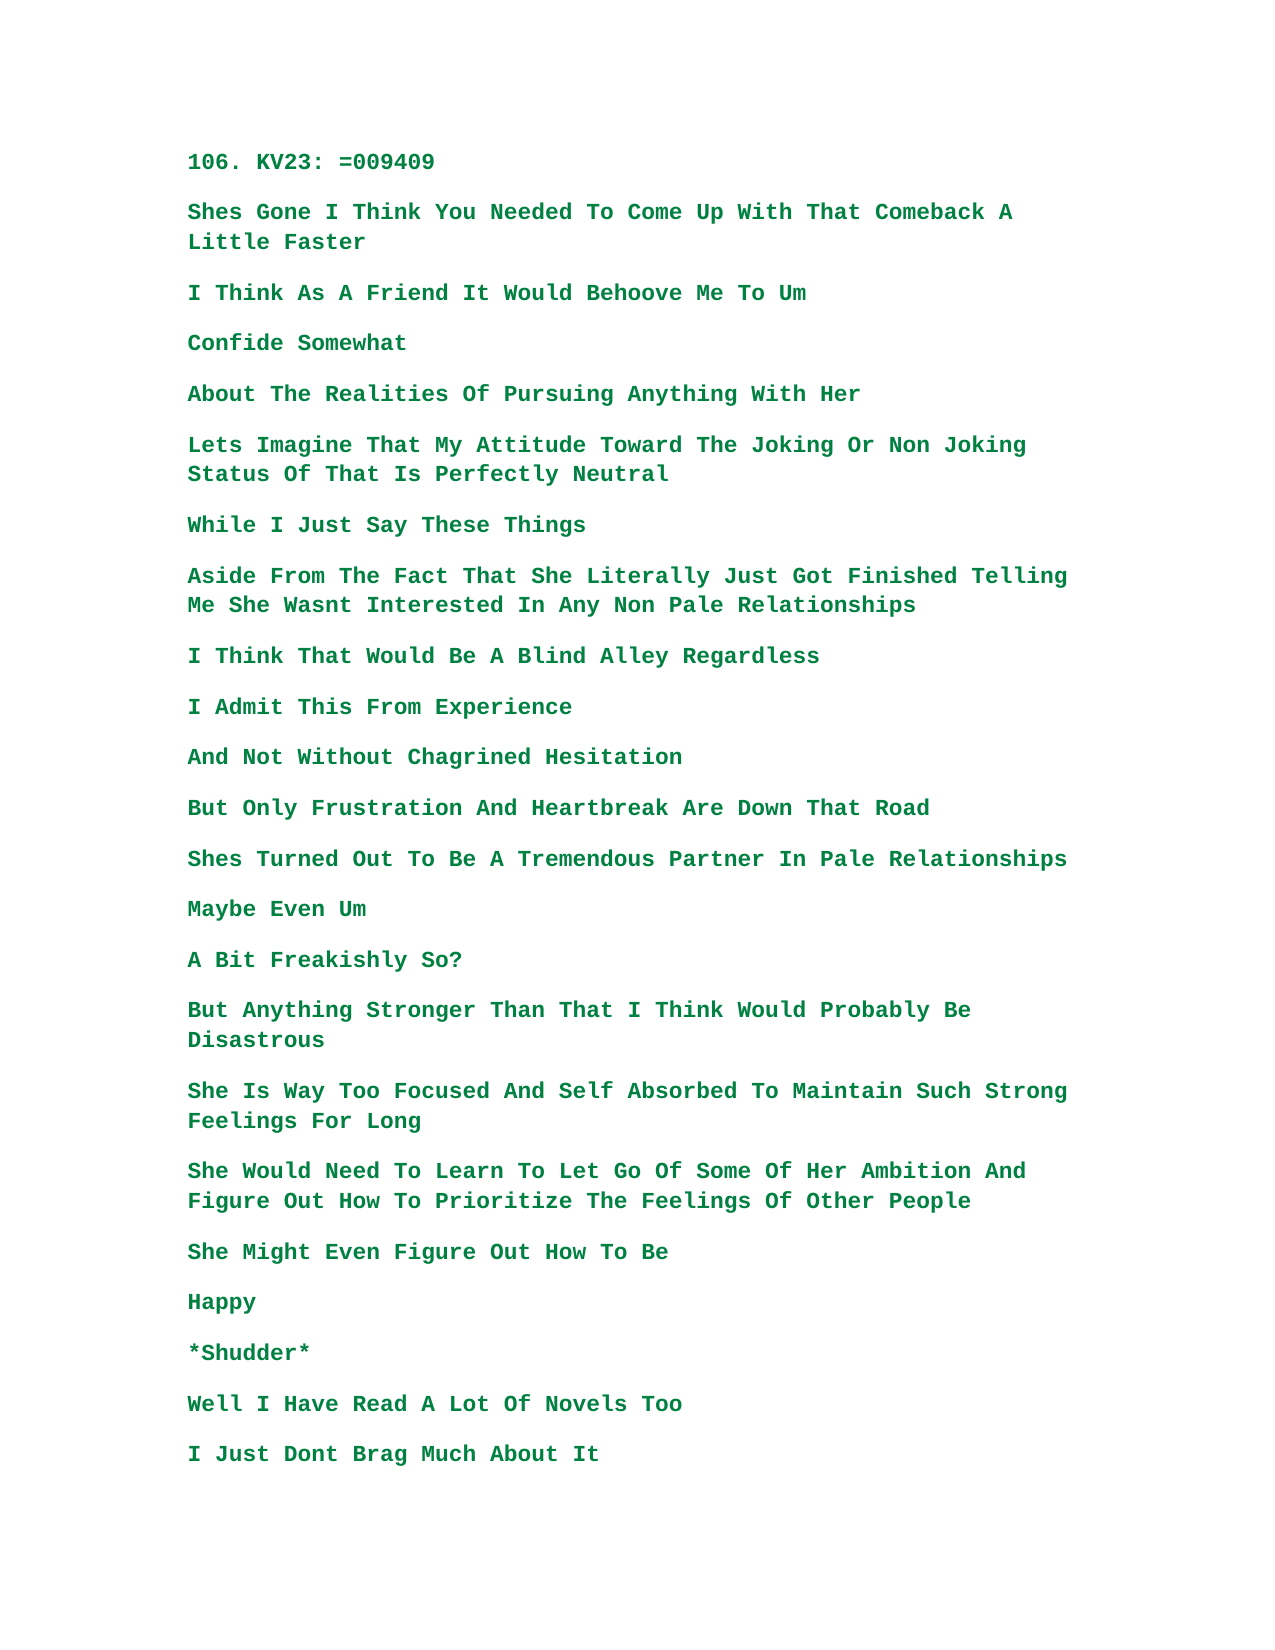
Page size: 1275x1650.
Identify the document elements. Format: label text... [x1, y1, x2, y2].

text Maybe Even Um [187, 897, 1087, 923]
text I Admit This From Experience [187, 695, 1087, 721]
text Well I Have Read A Lot Of Novels Too [187, 1392, 1087, 1418]
text About The Realities Of Pursuing Anything With Her [187, 382, 1087, 408]
text Confide Somewhat [187, 332, 1087, 358]
text Lets Imagine That My Attitude Toward The Joking Or Non Joking Status Of That Is Perfectly Neutral [187, 433, 1087, 489]
text A Bit Freakishly So? [187, 948, 1087, 974]
text She Would Need To Learn To Let Go Of Some Of Her Ambition And Figure Out How To Prioritize The Feelings Of Other People [187, 1159, 1087, 1215]
text While I Just Say These Things [187, 513, 1087, 539]
text She Is Way Too Focused And Self Absorbed To Maintain Such Strong Feelings For Long [187, 1079, 1087, 1135]
text And Not Without Chagrined Hesitation [187, 746, 1087, 772]
text Shes Gone I Think You Needed To Come Up With That Comeback A Little Faster [187, 201, 1087, 256]
text I Think That Would Be A Blind Alley Regardless [187, 644, 1087, 670]
text But Anything Stronger Than That I Think Would Probably Be Disastrous [187, 999, 1087, 1054]
text 106. KV23: =009409 [187, 150, 1087, 176]
text I Think As A Friend It Would Behoove Me To Um [187, 281, 1087, 307]
text Shes Turned Out To Be A Tremendous Partner In Pale Relationships [187, 847, 1087, 873]
text Happy [187, 1291, 1087, 1317]
text *Shudder* [187, 1341, 1087, 1367]
text She Might Even Figure Out How To Be [187, 1240, 1087, 1266]
text But Only Frustration And Heartbreak Are Down That Road [187, 796, 1087, 822]
text I Just Dont Brag Much About It [187, 1442, 1087, 1468]
text Aside From The Fact That She Literally Just Got Finished Telling Me She Wasnt Interested In Any Non Pale Relationships [187, 564, 1087, 620]
